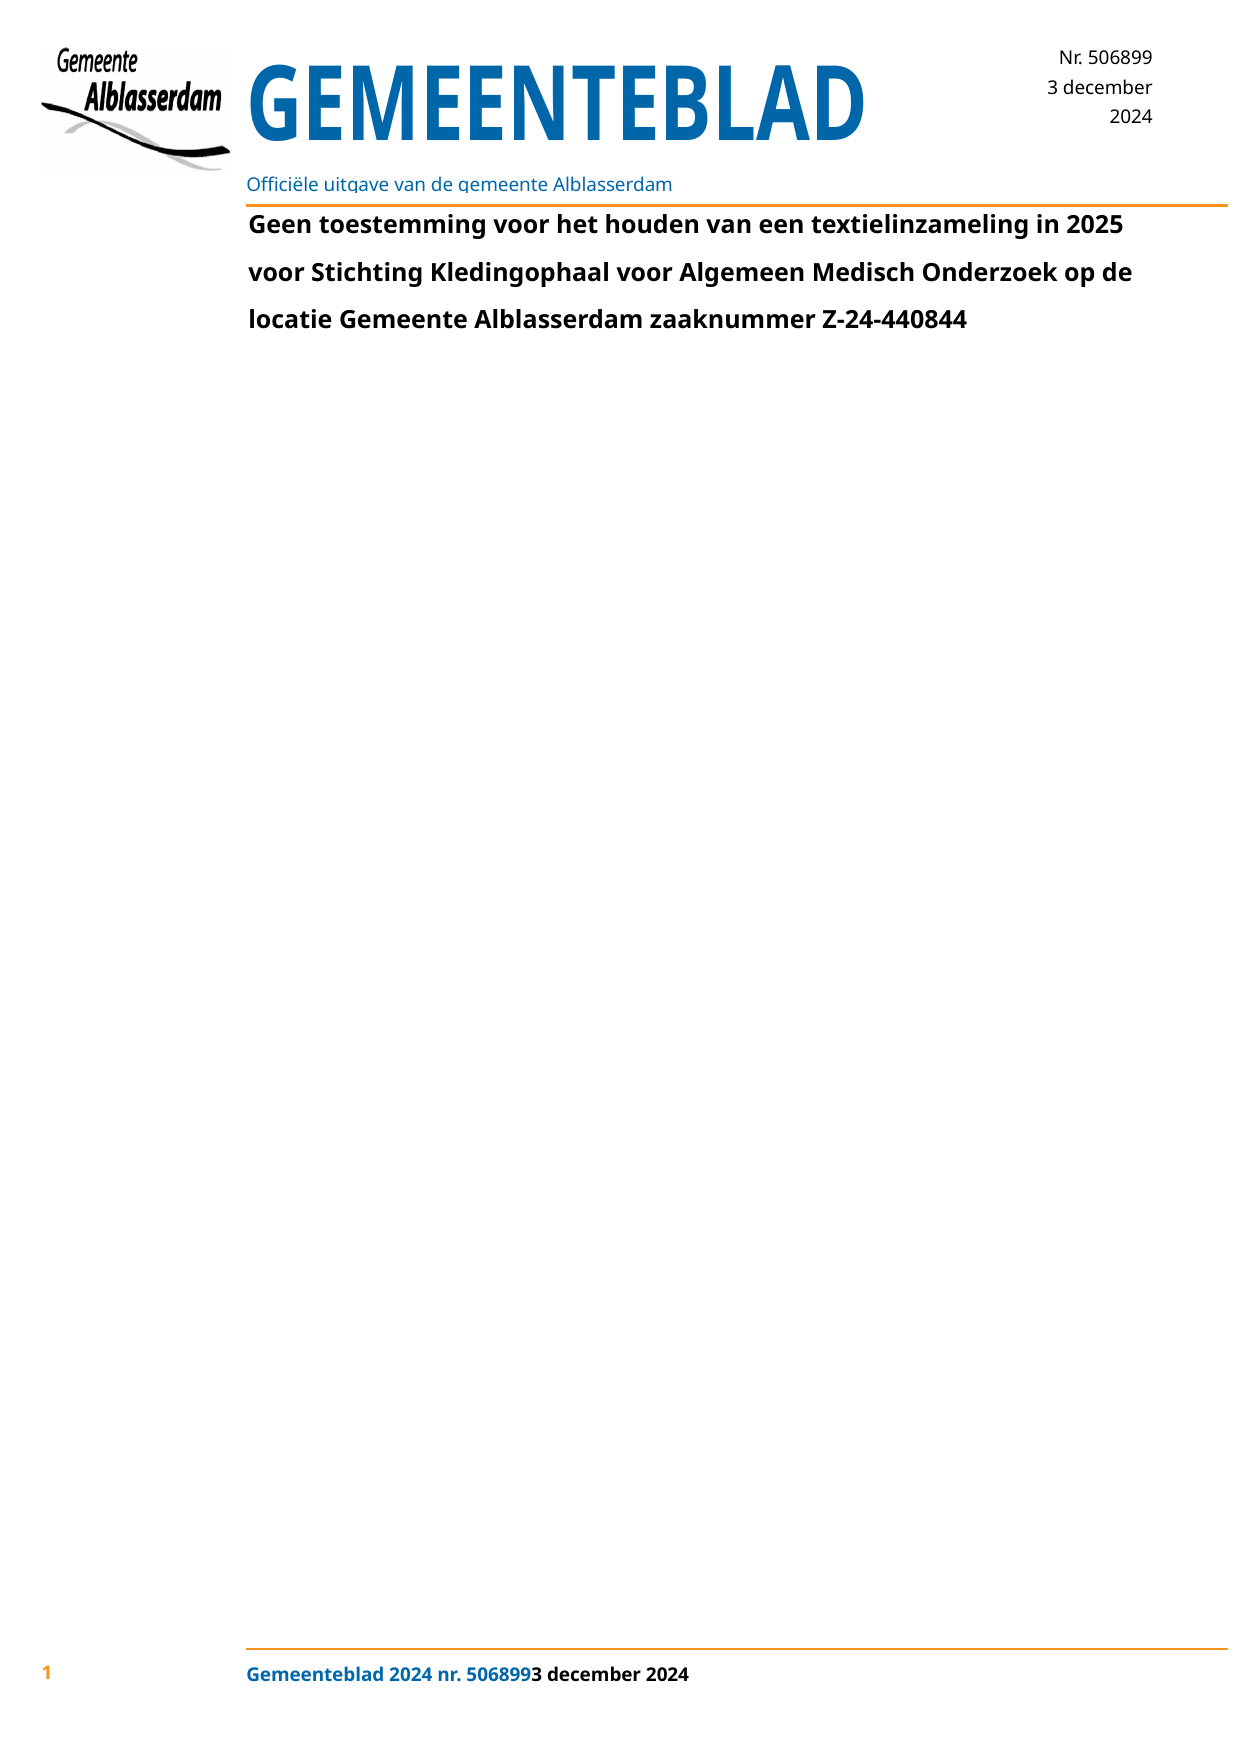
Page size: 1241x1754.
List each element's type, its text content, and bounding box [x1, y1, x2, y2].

text Geen toestemming voor het houden van een textielinzameling in 2025 voor Stichting Kledingophaal voor Algemeen Medisch Onderzoek op de locatie Gemeente Alblasserdam zaaknummer Z-24-440844 [248, 207, 1152, 336]
picture [41, 47, 231, 172]
